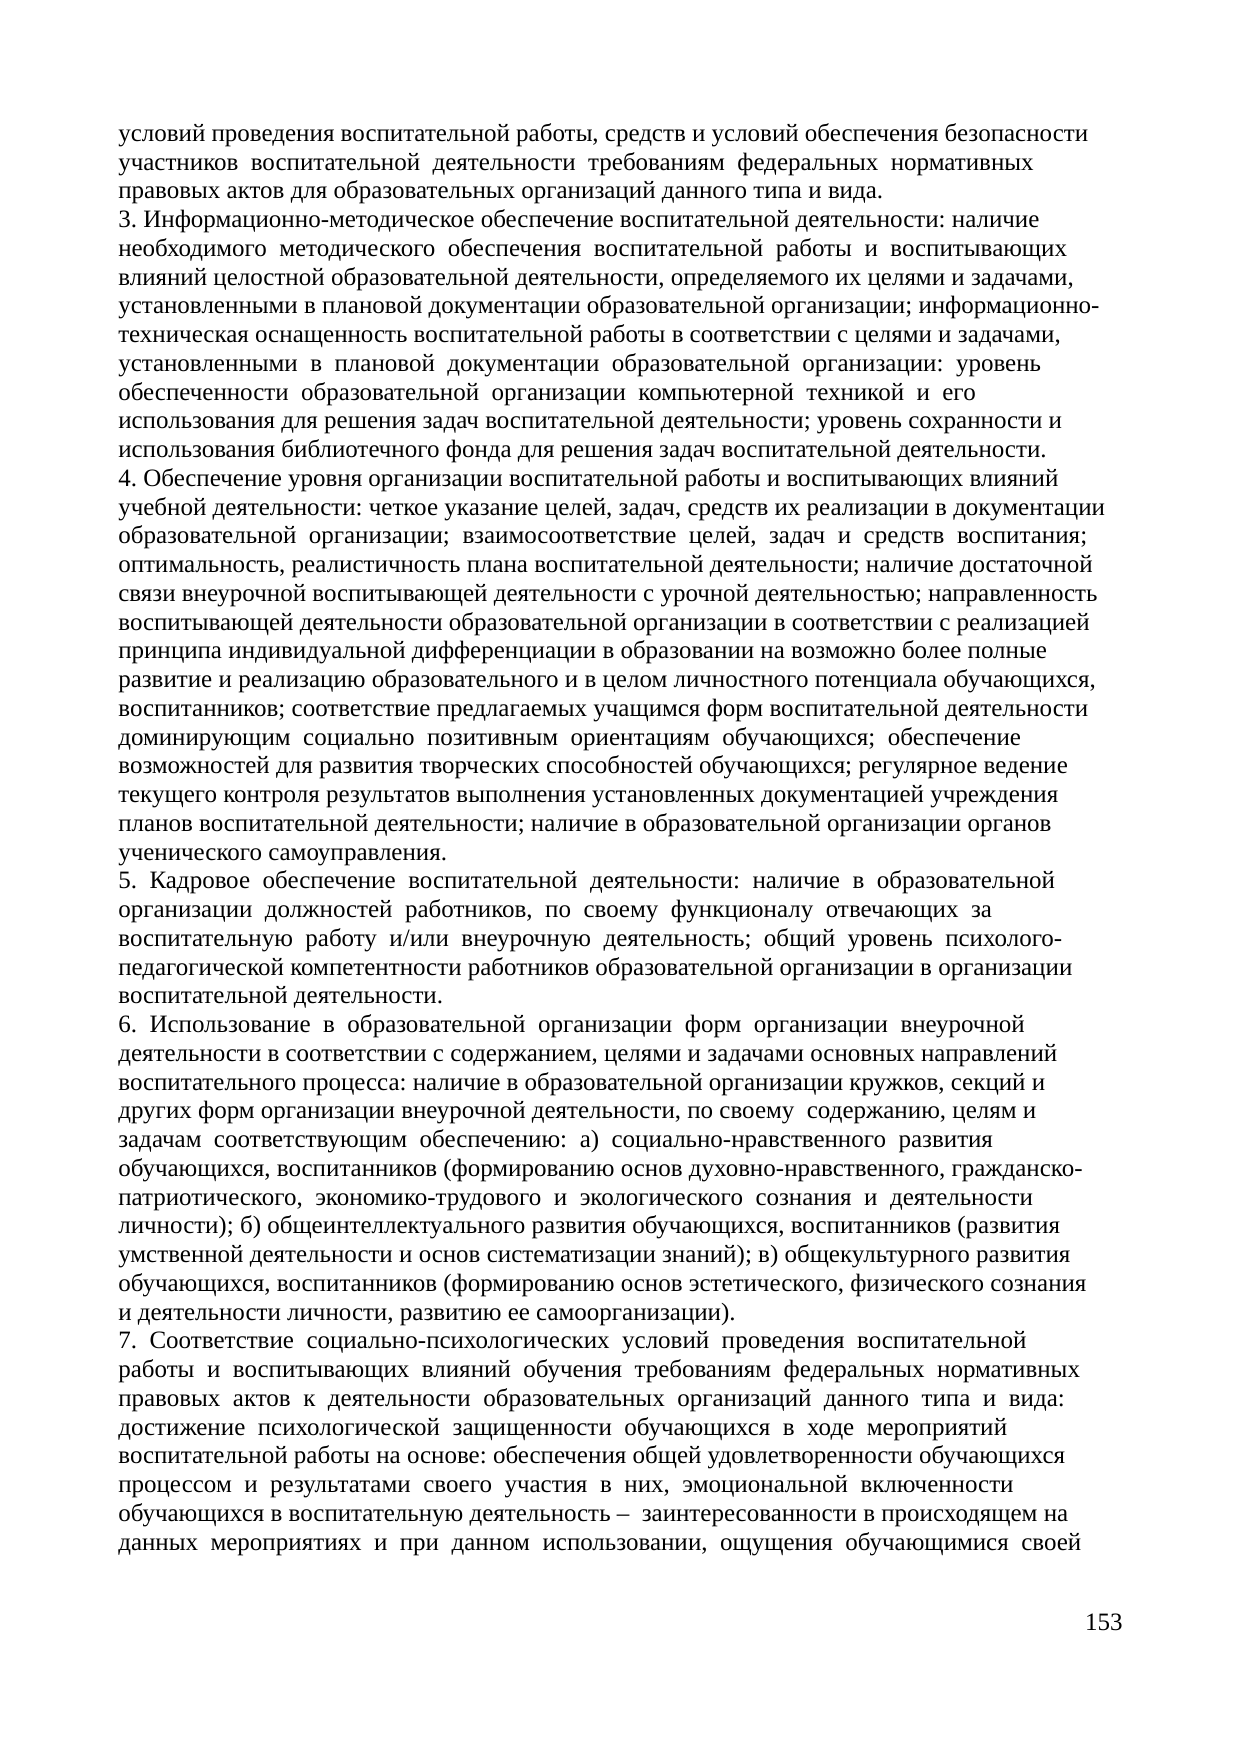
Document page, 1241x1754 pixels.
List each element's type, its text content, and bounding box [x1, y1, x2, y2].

text связи внеурочной воспитывающей деятельности с урочной деятельностью; направленность [118, 578, 1122, 607]
text воспитательного процесса: наличие в образовательной организации кружков, секций и [118, 1067, 1122, 1096]
text правовых актов для образовательных организаций данного типа и вида. [118, 176, 1122, 204]
text педагогической компетентности работников образовательной организации в организации [118, 952, 1122, 981]
text патриотического, экономико-трудового и экологического сознания и деятельности [118, 1182, 1122, 1211]
text 7. Соответствие социально-психологических условий проведения воспитательной [118, 1326, 1122, 1354]
text планов воспитательной деятельности; наличие в образовательной организации органов [118, 808, 1122, 837]
text установленными в плановой документации образовательной организации; информационно- [118, 291, 1122, 319]
text 6. Использование в образовательной организации форм организации внеурочной [118, 1009, 1122, 1038]
text необходимого методического обеспечения воспитательной работы и воспитывающих [118, 233, 1122, 262]
text воспитывающей деятельности образовательной организации в соответствии с реализацией [118, 607, 1122, 636]
text обеспеченности образовательной организации компьютеpной техникой и его [118, 377, 1122, 406]
text организации должностей работников, по своему функционалу отвечающих за [118, 894, 1122, 923]
text воспитанников; соответствие предлагаемых учащимся форм воспитательной деятельности [118, 693, 1122, 722]
text влияний целостной образовательной деятельности, определяемого их целями и задачами, [118, 262, 1122, 291]
text обучающихся, воспитанников (формированию основ духовно-нравственного, гражданско- [118, 1153, 1122, 1182]
text возможностей для развития творческих способностей обучающихся; регулярное ведение [118, 751, 1122, 779]
text деятельности в соответствии с содержанием, целями и задачами основных направлений [118, 1038, 1122, 1067]
text доминирующим социально позитивным ориентациям обучающихся; обеспечение [118, 722, 1122, 751]
text оптимальность, реалистичность плана воспитательной деятельности; наличие достаточной [118, 549, 1122, 578]
text и деятельности личности, развитию ее самоорганизации). [118, 1297, 1122, 1326]
text техническая оснащенность воспитательной работы в соответствии с целями и задачами, [118, 319, 1122, 348]
text развитие и реализацию образовательного и в целом личностного потенциала обучающихся, [118, 664, 1122, 693]
text 5. Кадровое обеспечение воспитательной деятельности: наличие в образовательной [118, 866, 1122, 894]
text ученического самоуправления. [118, 837, 1122, 866]
text 4. Обеспечение уровня организации воспитательной работы и воспитывающих влияний [118, 463, 1122, 492]
text установленными в плановой документации образовательной организации: уpовень [118, 348, 1122, 377]
text задачам соответствующим обеспечению: а) социально-нравственного развития [118, 1124, 1122, 1153]
text воспитательную работу и/или внеурочную деятельность; общий уровень психолого- [118, 923, 1122, 952]
text условий проведения воспитательной работы, средств и условий обеспечения безопасности [118, 118, 1122, 147]
text воспитательной работы на основе: обеспечения общей удовлетворенности обучающихся [118, 1441, 1122, 1469]
text использования для решения задач воспитательной деятельности; уpовень сохpанности и [118, 406, 1122, 434]
text процессом и результатами своего участия в них, эмоциональной включенности [118, 1469, 1122, 1498]
text текущего контроля результатов выполнения установленных документацией учреждения [118, 779, 1122, 808]
text достижение психологической защищенности обучающихся в ходе мероприятий [118, 1412, 1122, 1441]
text правовых актов к деятельности образовательных организаций данного типа и вида: [118, 1383, 1122, 1412]
text использования библиотечного фонда для решения задач воспитательной деятельности. [118, 434, 1122, 463]
text обучающихся, воспитанников (формированию основ эстетического, физического сознания [118, 1268, 1122, 1297]
text воспитательной деятельности. [118, 981, 1122, 1009]
text обучающихся в воспитательную деятельность – заинтересованности в происходящем на [118, 1498, 1122, 1527]
text умственной деятельности и основ систематизации знаний); в) общекультурного развития [118, 1239, 1122, 1268]
text принципа индивидуальной дифференциации в образовании на возможно более полные [118, 636, 1122, 664]
text образовательной организации; взаимосоответствие целей, задач и средств воспитания; [118, 521, 1122, 549]
text других форм организации внеурочной деятельности, по своему содержанию, целям и [118, 1096, 1122, 1124]
text участников воспитательной деятельности требованиям федеральных нормативных [118, 147, 1122, 176]
text работы и воспитывающих влияний обучения требованиям федеральных нормативных [118, 1354, 1122, 1383]
text данных мероприятиях и при данном использовании, ощущения обучающимися своей [118, 1527, 1122, 1556]
text 3. Информационно-методическое обеспечение воспитательной деятельности: наличие [118, 204, 1122, 233]
text учебной деятельности: четкое указание целей, задач, средств их реализации в документации [118, 492, 1122, 521]
text личности); б) общеинтеллектуального развития обучающихся, воспитанников (развития [118, 1211, 1122, 1239]
